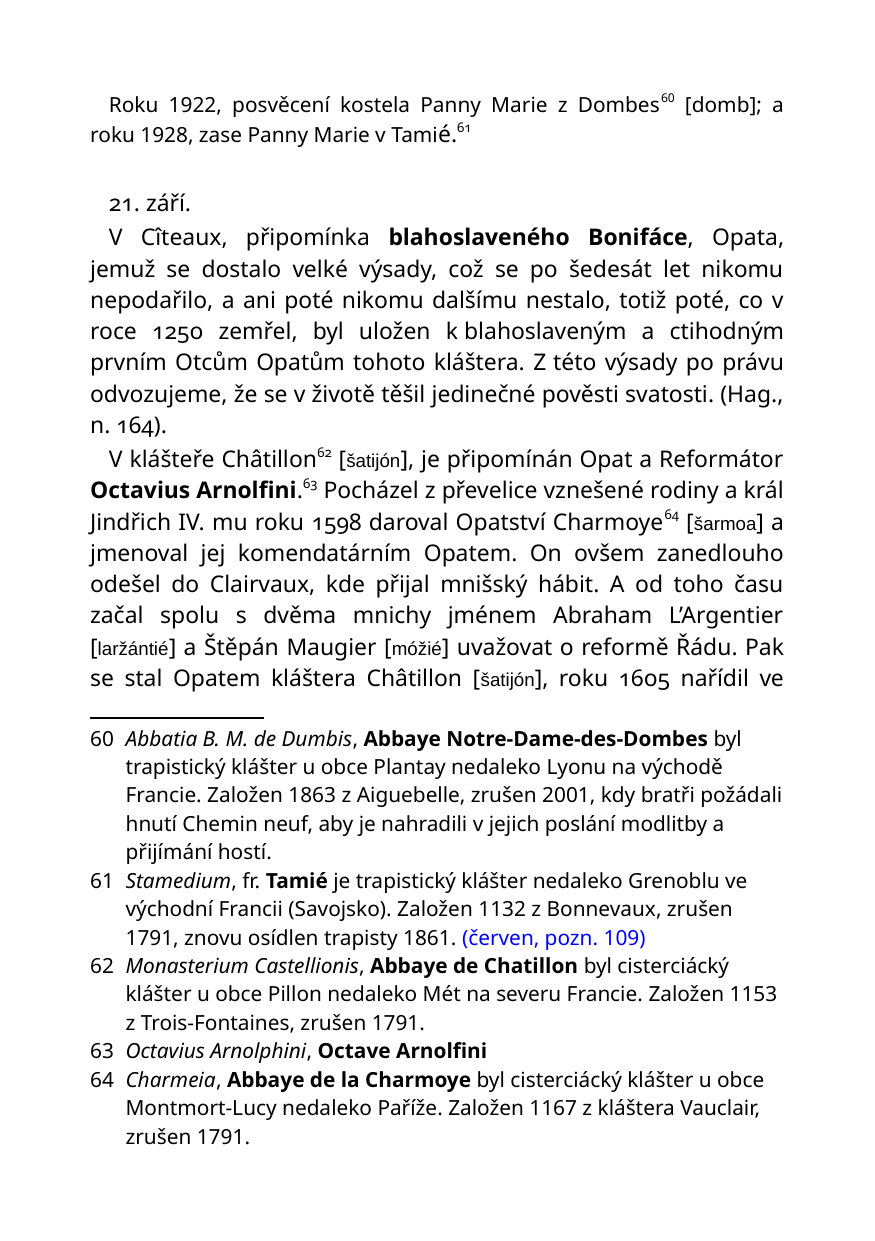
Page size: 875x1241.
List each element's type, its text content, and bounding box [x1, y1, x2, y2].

text Octavius Arnolphini, Octave Arnolfini [90, 1036, 784, 1065]
text Roku 1922, posvěcení kostela Panny Marie z Dombes [domb]; a roku 1928, zase Panny Marie v Tamié. [90, 90, 784, 150]
text V Cîteaux, připomínka blahoslaveného Bonifáce, Opata, jemuž se dostalo velké výsady, což se po šedesát let nikomu nepodařilo, a ani poté nikomu dalšímu nestalo, totiž poté, co v roce 125o zemřel, byl uložen k blahoslaveným a ctihodným prvním Otcům Opatům tohoto kláštera. Z této výsady po právu odvozujeme, že se v životě těšil jedinečné pověsti svatosti. (Hag., n. 164). [90, 221, 784, 440]
text Charmeia, Abbaye de la Charmoye byl cisterciácký klášter u obce Montmort-Lucy nedaleko Paříže. Založen 1167 z kláštera Vauclair, zrušen 1791. [90, 1065, 784, 1150]
text Abbatia B. M. de Dumbis, Abbaye Notre-Dame-des-Dombes byl trapistický klášter u obce Plantay nedaleko Lyonu na východě Francie. Založen 1863 z Aiguebelle, zrušen 2001, kdy bratři požádali hnutí Chemin neuf, aby je nahradili v jejich poslání modlitby a přijímání hostí. [90, 724, 784, 866]
text 21. září. [90, 187, 784, 218]
text Monasterium Castellionis, Abbaye de Chatillon byl cisterciácký klášter u obce Pillon nedaleko Mét na severu Francie. Založen 1153 z Trois-Fontaines, zrušen 1791. [90, 951, 784, 1036]
text V klášteře Châtillon [šatijón], je připomínán Opat a Reformátor Octavius Arnolfini. Pocházel z převelice vznešené rodiny a král Jindřich IV. mu roku 1598 daroval Opatství Charmoye [šarmoa] a jmenoval jej komendatárním Opatem. On ovšem zanedlouho odešel do Clairvaux, kde přijal mnišský hábit. A od toho času začal spolu s dvěma mnichy jménem Abraham L’Argentier [laržántié] a Štěpán Maugier [móžié] uvažovat o reformě Řádu. Pak se stal Opatem kláštera Châtillon [šatijón], roku 16o5 nařídil ve [90, 443, 784, 693]
text Stamedium, fr. Tamié je trapistický klášter nedaleko Grenoblu ve východní Francii (Savojsko). Založen 1132 z Bonnevaux, zrušen 1791, znovu osídlen trapisty 1861. (červen, pozn. 109) [90, 866, 784, 951]
